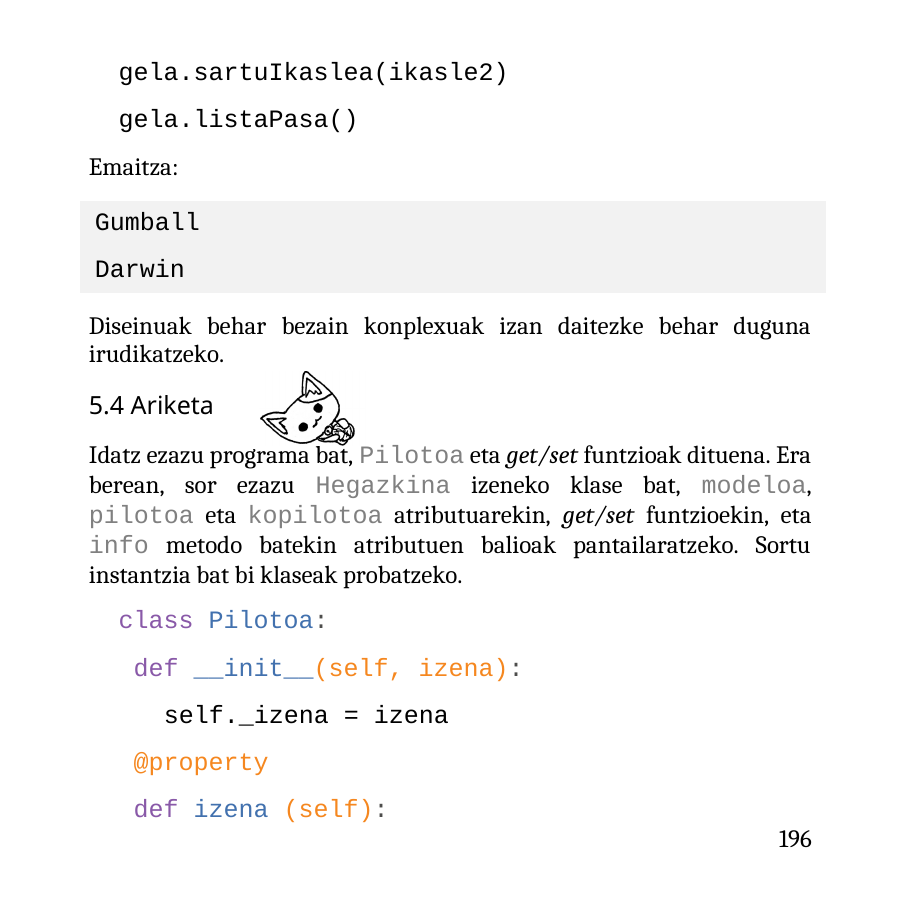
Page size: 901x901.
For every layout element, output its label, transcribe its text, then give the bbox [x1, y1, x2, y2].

text Darwin [86, 248, 820, 287]
text Emaitza: [89, 153, 811, 182]
text [366, 388, 811, 422]
text class Pilotoa: [118, 608, 811, 636]
text 5.4 Ariketa [89, 388, 259, 422]
picture [259, 371, 366, 446]
text gela.listaPasa() [118, 106, 811, 134]
text def __init__(self, izena): [118, 655, 811, 683]
text Idatz ezazu programa bat, Pilotoa eta get/set funtzioak dituena. Era berean, sor ezazu Hegazkina izeneko klase bat, modeloa, pilotoa eta kopilotoa atributuarekin, get/set funtzioekin, eta info metodo batekin atributuen balioak pantailaratzeko. Sortu instantzia bat bi klaseak probatzeko. [89, 441, 811, 589]
text @property [118, 749, 811, 778]
text self._izena = izena [118, 702, 811, 731]
text Diseinuak behar bezain konplexuak izan daitezke behar duguna irudikatzeko. [89, 312, 811, 369]
text def izena (self): [118, 796, 811, 825]
text Gumball [86, 207, 820, 237]
text gela.sartuIkaslea(ikasle2) [118, 59, 811, 87]
